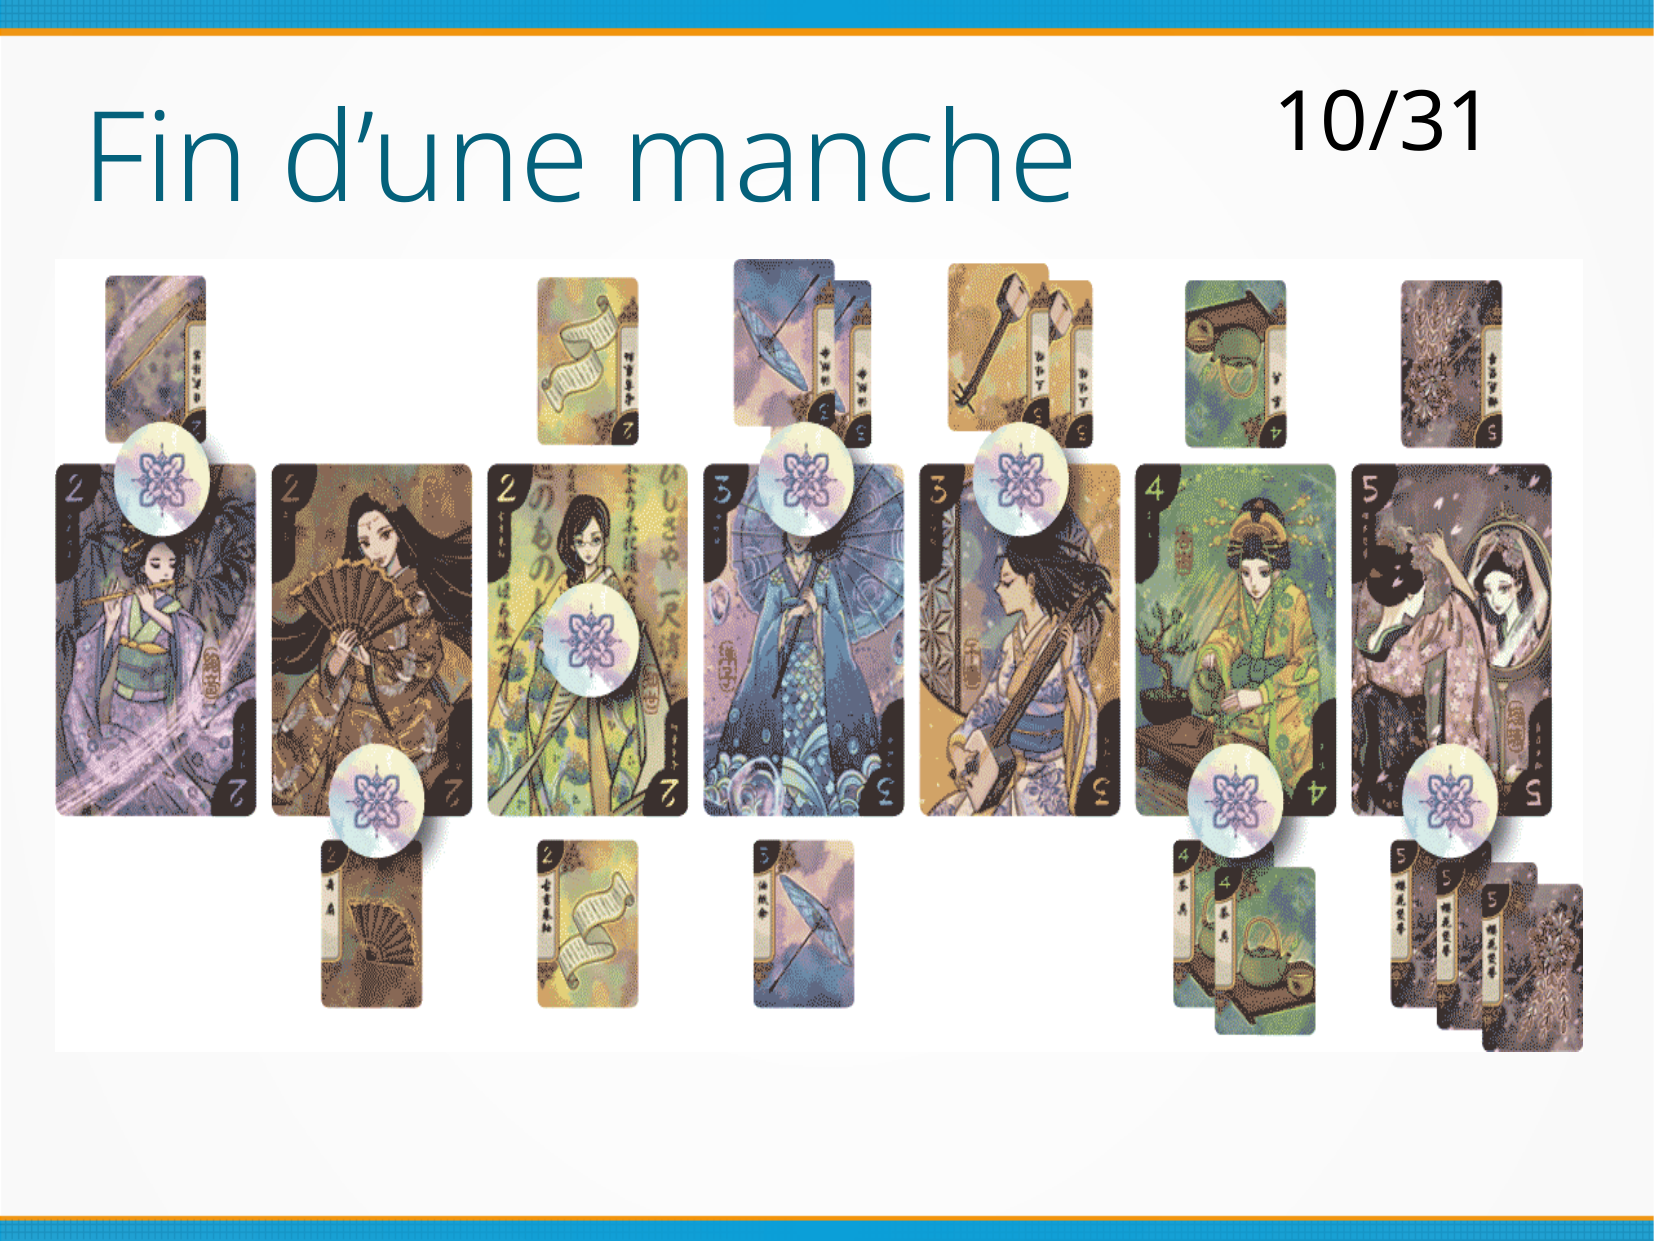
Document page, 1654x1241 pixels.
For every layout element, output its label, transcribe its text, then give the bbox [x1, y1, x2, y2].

title Fin d’une manche [82, 49, 1571, 257]
text_box <numéro>/31 [1300, 35, 1654, 201]
picture [0, 0, 1654, 1241]
